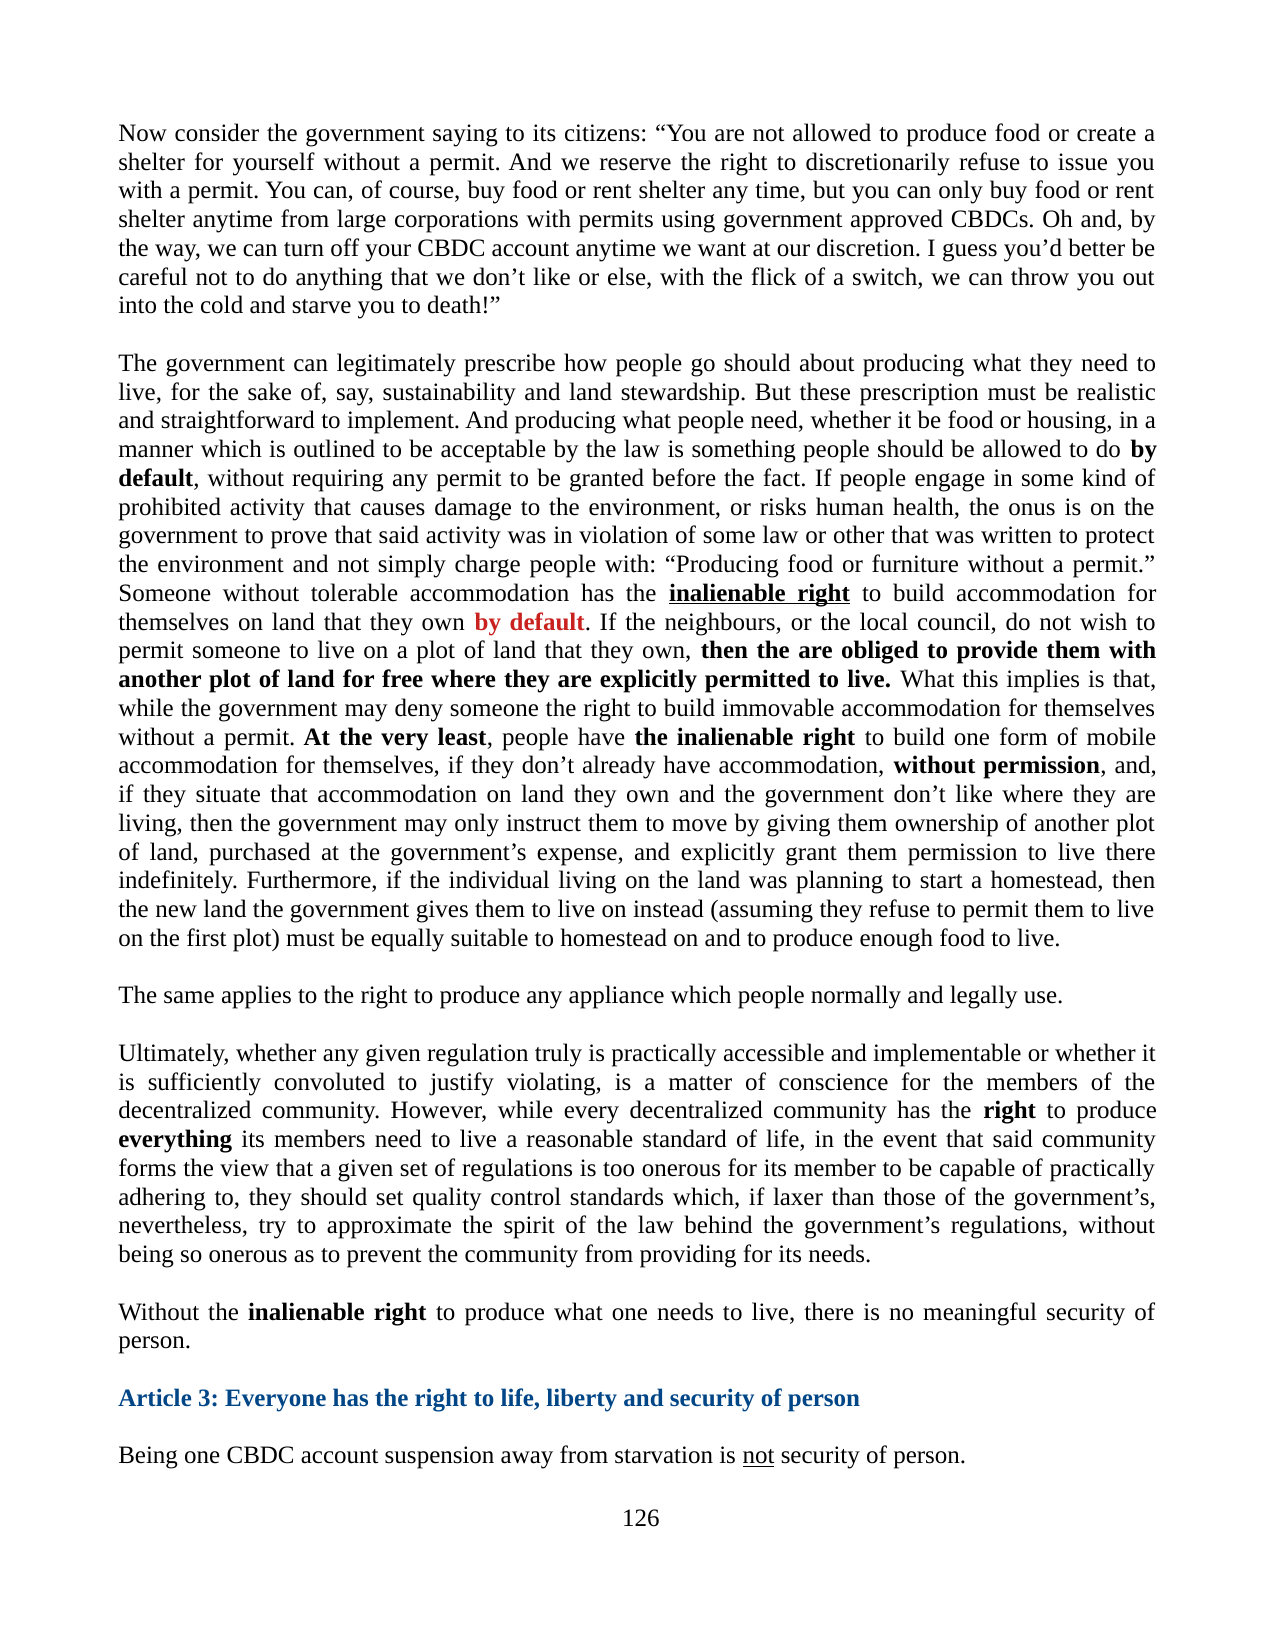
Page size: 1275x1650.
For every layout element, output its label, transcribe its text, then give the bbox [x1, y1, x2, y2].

text Article 3: Everyone has the right to life, liberty and security of person [118, 1383, 1157, 1412]
text Ultimately, whether any given regulation truly is practically accessible and implementable or whether it is sufficiently convoluted to justify violating, is a matter of conscience for the members of the decentralized community. However, while every decentralized community has the right to produce everything its members need to live a reasonable standard of life, in the event that said community forms the view that a given set of regulations is too onerous for its member to be capable of practically adhering to, they should set quality control standards which, if laxer than those of the government’s, nevertheless, try to approximate the spirit of the law behind the government’s regulations, without being so onerous as to prevent the community from providing for its needs. [118, 1038, 1157, 1268]
text The government can legitimately prescribe how people go should about producing what they need to live, for the sake of, say, sustainability and land stewardship. But these prescription must be realistic and straightforward to implement. And producing what people need, whether it be food or housing, in a manner which is outlined to be acceptable by the law is something people should be allowed to do by default, without requiring any permit to be granted before the fact. If people engage in some kind of prohibited activity that causes damage to the environment, or risks human health, the onus is on the government to prove that said activity was in violation of some law or other that was written to protect the environment and not simply charge people with: “Producing food or furniture without a permit.” Someone without tolerable accommodation has the inalienable right to build accommodation for themselves on land that they own by default. If the neighbours, or the local council, do not wish to permit someone to live on a plot of land that they own, then the are obliged to provide them with another plot of land for free where they are explicitly permitted to live. What this implies is that, while the government may deny someone the right to build immovable accommodation for themselves without a permit. At the very least, people have the inalienable right to build one form of mobile accommodation for themselves, if they don’t already have accommodation, without permission, and, if they situate that accommodation on land they own and the government don’t like where they are living, then the government may only instruct them to move by giving them ownership of another plot of land, purchased at the government’s expense, and explicitly grant them permission to live there indefinitely. Furthermore, if the individual living on the land was planning to start a homestead, then the new land the government gives them to live on instead (assuming they refuse to permit them to live on the first plot) must be equally suitable to homestead on and to produce enough food to live. [118, 348, 1157, 952]
text Being one CBDC account suspension away from starvation is not security of person. [118, 1441, 1157, 1469]
text Now consider the government saying to its citizens: “You are not allowed to produce food or create a shelter for yourself without a permit. And we reserve the right to discretionarily refuse to issue you with a permit. You can, of course, buy food or rent shelter any time, but you can only buy food or rent shelter anytime from large corporations with permits using government approved CBDCs. Oh and, by the way, we can turn off your CBDC account anytime we want at our discretion. I guess you’d better be careful not to do anything that we don’t like or else, with the flick of a switch, we can throw you out into the cold and starve you to death!” [118, 118, 1157, 319]
text The same applies to the right to produce any appliance which people normally and legally use. [118, 981, 1157, 1009]
text Without the inalienable right to produce what one needs to live, there is no meaningful security of person. [118, 1297, 1157, 1354]
